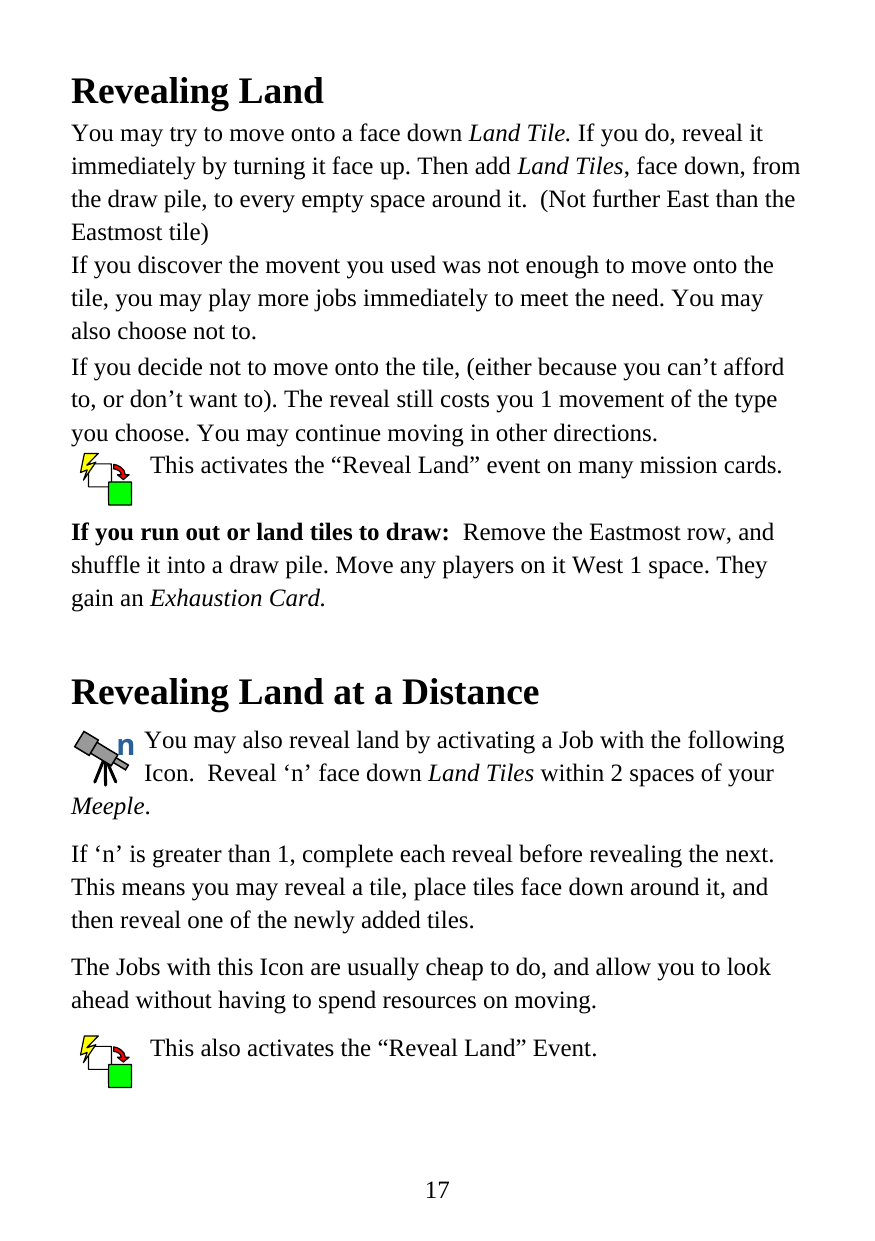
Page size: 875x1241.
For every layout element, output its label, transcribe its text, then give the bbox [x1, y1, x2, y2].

text The Jobs with this Icon are usually cheap to do, and allow you to look ahead without having to spend resources on moving. [71, 952, 803, 1014]
subtitle Revealing Land [71, 68, 803, 111]
text You may try to move onto a face down Land Tile. If you do, reveal it immediately by turning it face up. Then add Land Tiles, face down, from the draw pile, to every empty space around it. (Not further East than the Eastmost tile) [71, 118, 803, 246]
text This activates the “Reveal Land” event on many mission cards. [71, 451, 803, 479]
text If you decide not to move onto the tile, (either because you can’t afford to, or don’t want to). The reveal still costs you 1 movement of the type you choose. You may continue moving in other directions. [71, 352, 803, 446]
subtitle Revealing Land at a Distance [71, 669, 803, 713]
text If ‘n’ is greater than 1, complete each reveal before revealing the next. This means you may reveal a tile, place tiles face down around it, and then reveal one of the newly added tiles. [71, 839, 803, 934]
text This also activates the “Reveal Land” Event. [71, 1033, 803, 1062]
text If you run out or land tiles to draw: Remove the Eastmost row, and shuffle it into a draw pile. Move any players on it West 1 space. They gain an Exhaustion Card. [71, 517, 803, 611]
text If you discover the movent you used was not enough to move onto the tile, you may play more jobs immediately to meet the need. You may also choose not to. [71, 250, 803, 344]
text You may also reveal land by activating a Job with the following Icon. Reveal ‘n’ face down Land Tiles within 2 spaces of your Meeple. [71, 725, 803, 820]
